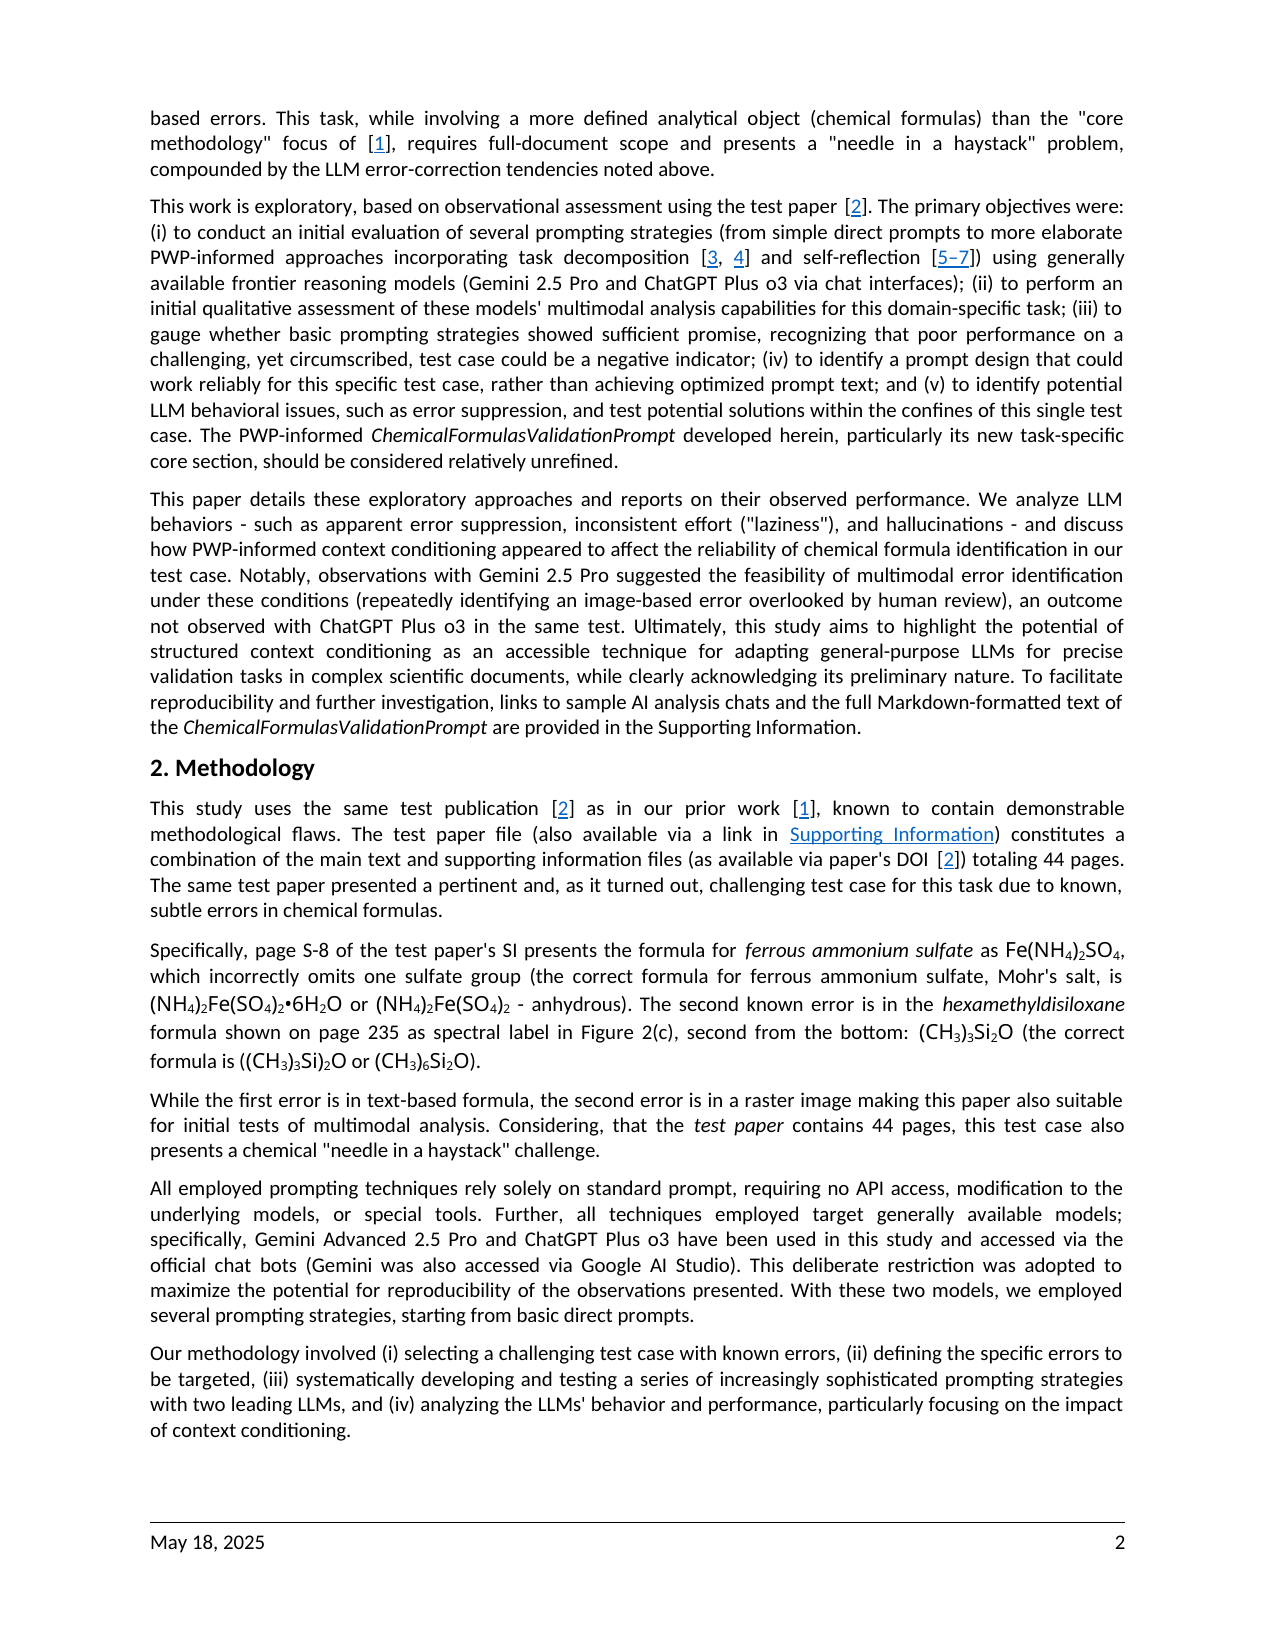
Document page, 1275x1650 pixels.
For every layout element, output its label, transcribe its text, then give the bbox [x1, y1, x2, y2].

text Specifically, page S-8 of the test paper's SI presents the formula for ferrous ammonium sulfate as Fe(NH4)2SO4, which incorrectly omits one sulfate group (the correct formula for ferrous ammonium sulfate, Mohr's salt, is (NH4)2Fe(SO4)2•6H2O or (NH4)2Fe(SO4)2 - anhydrous). The second known error is in the hexamethyldisiloxane formula shown on page 235 as spectral label in Figure 2(c), second from the bottom: (CH3)3Si2O (the correct formula is ((CH3)3Si)2O or (CH3)6Si2O). [150, 935, 1125, 1074]
text This paper details these exploratory approaches and reports on their observed performance. We analyze LLM behaviors - such as apparent error suppression, inconsistent effort ("laziness"), and hallucinations - and discuss how PWP-informed context conditioning appeared to affect the reliability of chemical formula identification in our test case. Notably, observations with Gemini 2.5 Pro suggested the feasibility of multimodal error identification under these conditions (repeatedly identifying an image-based error overlooked by human review), an outcome not observed with ChatGPT Plus o3 in the same test. Ultimately, this study aims to highlight the potential of structured context conditioning as an accessible technique for adapting general-purpose LLMs for precise validation tasks in complex scientific documents, while clearly acknowledging its preliminary nature. To facilitate reproducibility and further investigation, links to sample AI analysis chats and the full Markdown-formatted text of the ChemicalFormulasValidationPrompt are provided in the Supporting Information. [150, 486, 1125, 740]
text This study uses the same test publication [2] as in our prior work [1], known to contain demonstrable methodological flaws. The test paper file (also available via a link in Supporting Information) constitutes a combination of the main text and supporting information files (as available via paper's DOI [2]) totaling 44 pages. The same test paper presented a pertinent and, as it turned out, challenging test case for this task due to known, subtle errors in chemical formulas. [150, 796, 1125, 923]
text While the first error is in text-based formula, the second error is in a raster image making this paper also suitable for initial tests of multimodal analysis. Considering, that the test paper contains 44 pages, this test case also presents a chemical "needle in a haystack" challenge. [150, 1087, 1125, 1163]
text All employed prompting techniques rely solely on standard prompt, requiring no API access, modification to the underlying models, or special tools. Further, all techniques employed target generally available models; specifically, Gemini Advanced 2.5 Pro and ChatGPT Plus o3 have been used in this study and accessed via the official chat bots (Gemini was also accessed via Google AI Studio). This deliberate restriction was adopted to maximize the potential for reproducibility of the observations presented. With these two models, we employed several prompting strategies, starting from basic direct prompts. [150, 1176, 1125, 1328]
subtitle Methodology [150, 752, 1125, 783]
text This work is exploratory, based on observational assessment using the test paper [2]. The primary objectives were: (i) to conduct an initial evaluation of several prompting strategies (from simple direct prompts to more elaborate PWP-informed approaches incorporating task decomposition [3, 4] and self-reflection [5–7]) using generally available frontier reasoning models (Gemini 2.5 Pro and ChatGPT Plus o3 via chat interfaces); (ii) to perform an initial qualitative assessment of these models' multimodal analysis capabilities for this domain-specific task; (iii) to gauge whether basic prompting strategies showed sufficient promise, recognizing that poor performance on a challenging, yet circumscribed, test case could be a negative indicator; (iv) to identify a prompt design that could work reliably for this specific test case, rather than achieving optimized prompt text; and (v) to identify potential LLM behavioral issues, such as error suppression, and test potential solutions within the confines of this single test case. The PWP-informed ChemicalFormulasValidationPrompt developed herein, particularly its new task-specific core section, should be considered relatively unrefined. [150, 194, 1125, 473]
text based errors. This task, while involving a more defined analytical object (chemical formulas) than the "core methodology" focus of [1], requires full-document scope and presents a "needle in a haystack" problem, compounded by the LLM error-correction tendencies noted above. [150, 105, 1125, 181]
text Our methodology involved (i) selecting a challenging test case with known errors, (ii) defining the specific errors to be targeted, (iii) systematically developing and testing a series of increasingly sophisticated prompting strategies with two leading LLMs, and (iv) analyzing the LLMs' behavior and performance, particularly focusing on the impact of context conditioning. [150, 1341, 1125, 1442]
